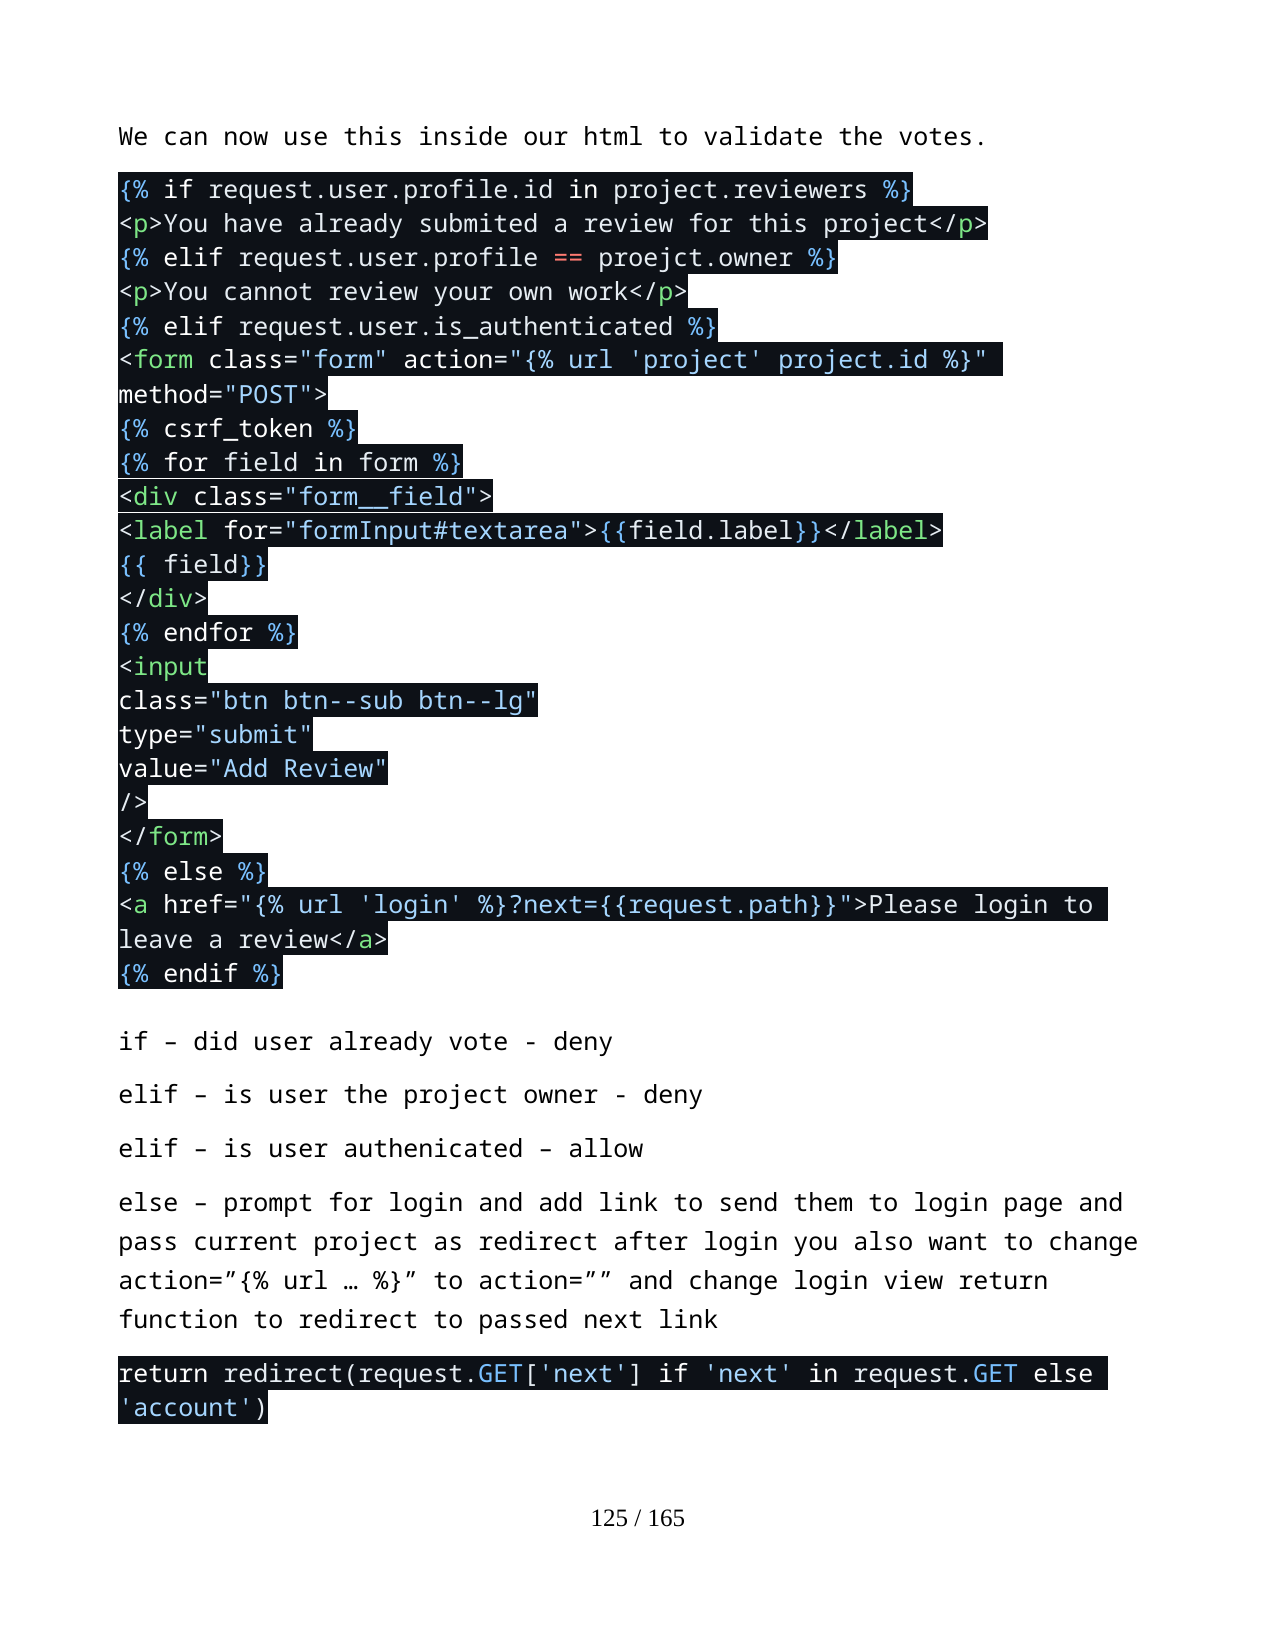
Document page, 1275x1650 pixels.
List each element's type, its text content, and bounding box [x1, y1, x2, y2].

text elif – is user authenicated – allow [118, 1131, 1157, 1165]
text <form class="form" action="{% url 'project' project.id %}" method="POST"> [118, 342, 1157, 410]
text type="submit" [118, 717, 1157, 751]
text {% csrf_token %} [118, 410, 1157, 444]
text </form> [118, 819, 1157, 853]
text <label for="formInput#textarea">{{field.label}}</label> [118, 512, 1157, 547]
text {% elif request.user.profile == proejct.owner %} [118, 240, 1157, 274]
text else – prompt for login and add link to send them to login page and pass current project as redirect after login you also want to change action=”{% url … %}” to action=”” and change login view return function to redirect to passed next link [118, 1185, 1157, 1336]
text {% endfor %} [118, 615, 1157, 649]
text <input [118, 649, 1157, 683]
text <p>You cannot review your own work</p> [118, 274, 1157, 308]
text We can now use this inside our html to validate the votes. [118, 118, 1157, 152]
text {% elif request.user.is_authenticated %} [118, 308, 1157, 342]
text value="Add Review" [118, 751, 1157, 785]
text {% endif %} [118, 955, 1157, 989]
text /> [118, 785, 1157, 819]
text </div> [118, 581, 1157, 615]
text <div class="form__field"> [118, 478, 1157, 512]
text if – did user already vote - deny [118, 1023, 1157, 1057]
text {% if request.user.profile.id in project.reviewers %} [118, 172, 1157, 206]
text class="btn btn--sub btn--lg" [118, 683, 1157, 717]
text <p>You have already submited a review for this project</p> [118, 206, 1157, 240]
text {% else %} [118, 853, 1157, 887]
text {% for field in form %} [118, 444, 1157, 478]
text return redirect(request.GET['next'] if 'next' in request.GET else 'account') [118, 1356, 1157, 1424]
text <a href="{% url 'login' %}?next={{request.path}}">Please login to leave a review</a> [118, 887, 1157, 955]
text {{ field}} [118, 547, 1157, 581]
text elif – is user the project owner - deny [118, 1077, 1157, 1111]
